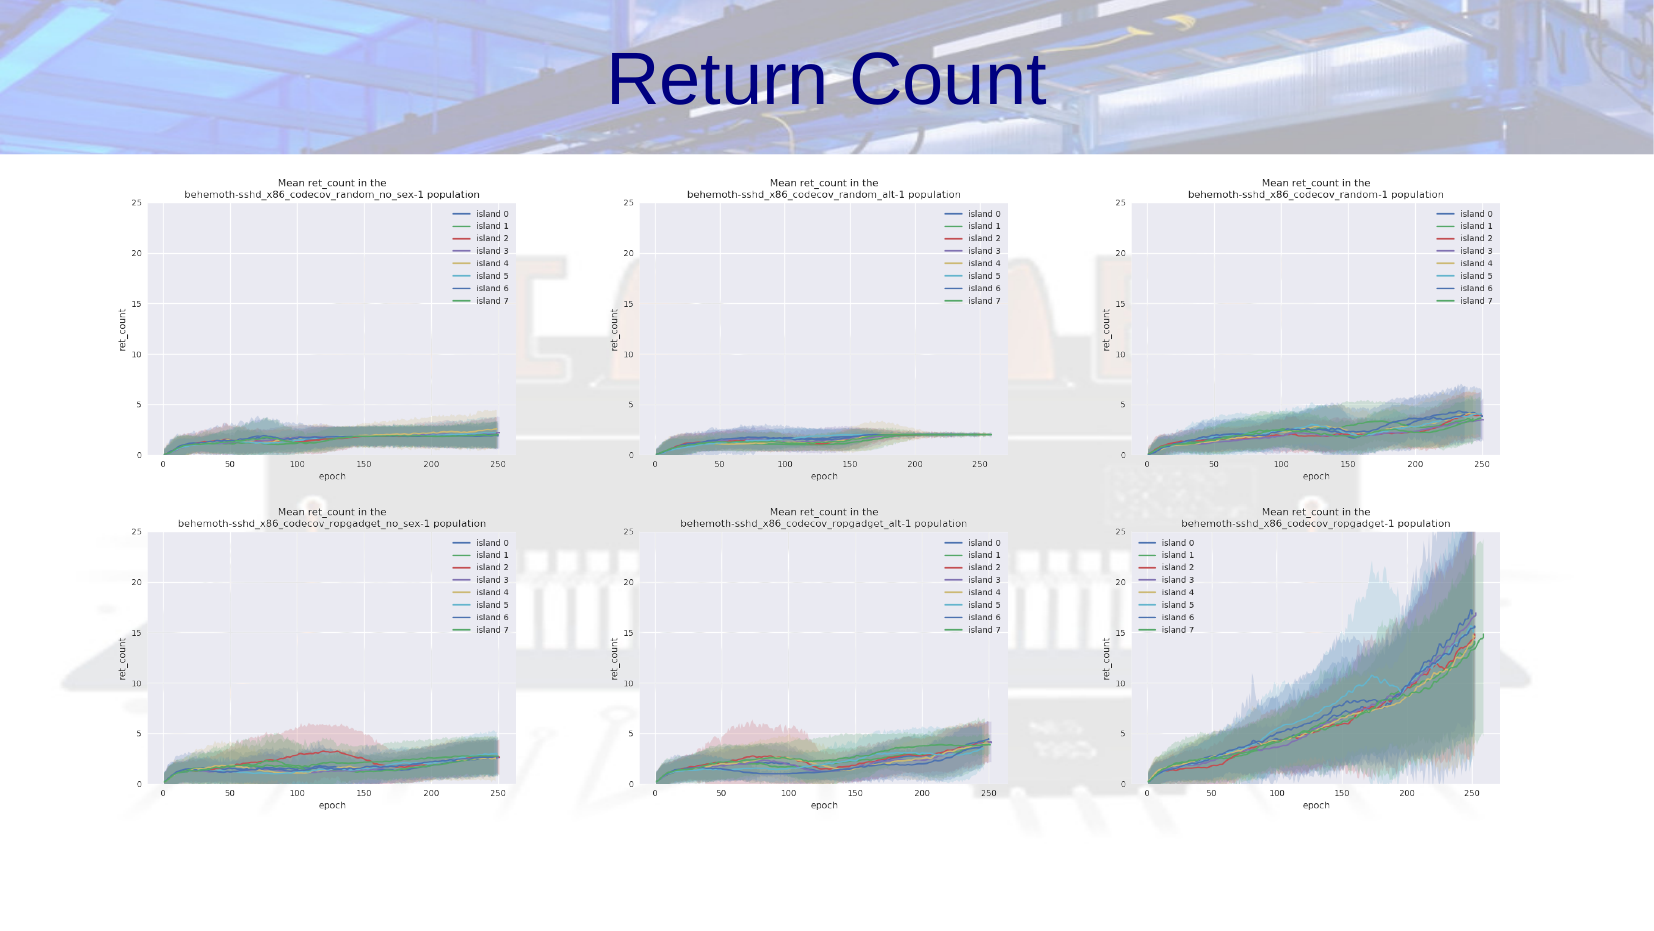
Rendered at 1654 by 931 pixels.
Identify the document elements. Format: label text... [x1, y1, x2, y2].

title Return Count [82, 37, 1571, 121]
picture [0, 0, 1654, 931]
